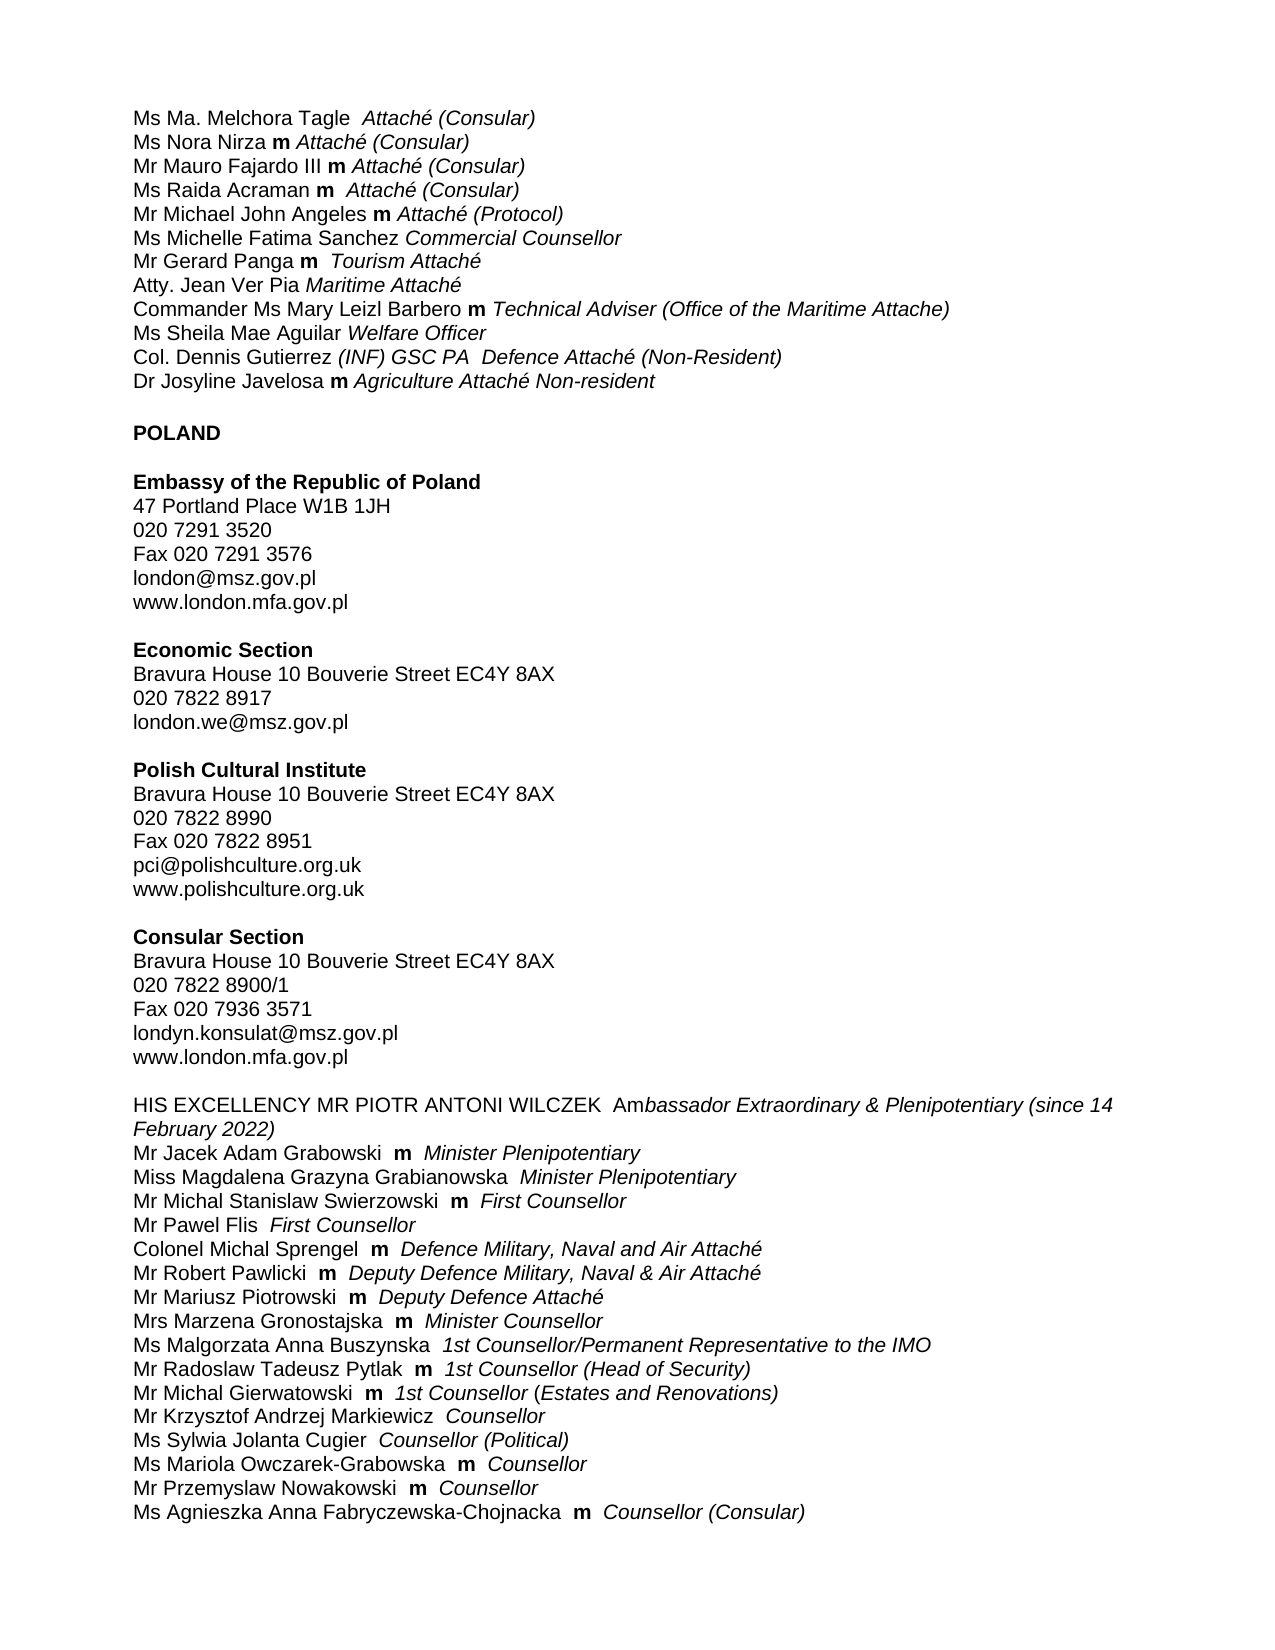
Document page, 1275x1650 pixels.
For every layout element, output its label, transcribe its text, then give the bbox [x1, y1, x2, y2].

text Mrs Marzena Gronostajska m Minister Counsellor [133, 1308, 1181, 1332]
text Mr Gerard Panga m Tourism Attaché [133, 249, 1181, 273]
text POLAND [133, 420, 1181, 444]
text Ms Raida Acraman m Attaché (Consular) [133, 177, 1181, 201]
text Col. Dennis Gutierrez (INF) GSC PA Defence Attaché (Non-Resident) [133, 345, 1181, 369]
text Mr Robert Pawlicki m Deputy Defence Military, Naval & Air Attaché [133, 1261, 1181, 1284]
text Mr Michal Gierwatowski m 1st Counsellor (Estates and Renovations) [133, 1380, 1181, 1404]
text pci@polishculture.org.uk [133, 853, 1181, 877]
subtitle Embassy of the Republic of Poland [133, 470, 1181, 494]
text Ms Ma. Melchora Tagle Attaché (Consular) [133, 106, 1181, 129]
text Atty. Jean Ver Pia Maritime Attaché [133, 273, 1181, 297]
subtitle Economic Section [133, 638, 1181, 662]
text Mr Krzysztof Andrzej Markiewicz Counsellor [133, 1404, 1181, 1428]
text Bravura House 10 Bouverie Street EC4Y 8AX [133, 781, 1181, 805]
text Ms Sylwia Jolanta Cugier Counsellor (Political) [133, 1428, 1181, 1452]
text 020 7822 8917 [133, 686, 1181, 709]
text Dr Josyline Javelosa m Agriculture Attaché Non-resident [133, 369, 1181, 393]
text Fax 020 7822 8951 [133, 829, 1181, 853]
text www.london.mfa.gov.pl [133, 1045, 1181, 1069]
text Mr Radoslaw Tadeusz Pytlak m 1st Counsellor (Head of Security) [133, 1356, 1181, 1380]
text www.london.mfa.gov.pl [133, 590, 1181, 614]
text Mr Przemyslaw Nowakowski m Counsellor [133, 1476, 1181, 1500]
text Ms Sheila Mae Aguilar Welfare Officer [133, 321, 1181, 345]
text HIS EXCELLENCY MR PIOTR ANTONI WILCZEK Ambassador Extraordinary & Plenipotentiary (since 14 February 2022) [133, 1093, 1181, 1141]
text 020 7822 8990 [133, 805, 1181, 829]
text londyn.konsulat@msz.gov.pl [133, 1021, 1181, 1045]
text www.polishculture.org.uk [133, 877, 1181, 901]
text Mr Michal Stanislaw Swierzowski m First Counsellor [133, 1189, 1181, 1213]
text 47 Portland Place W1B 1JH [133, 494, 1181, 518]
text Colonel Michal Sprengel m Defence Military, Naval and Air Attaché [133, 1237, 1181, 1261]
text Mr Jacek Adam Grabowski m Minister Plenipotentiary [133, 1141, 1181, 1165]
text Miss Magdalena Grazyna Grabianowska Minister Plenipotentiary [133, 1165, 1181, 1189]
text Ms Malgorzata Anna Buszynska 1st Counsellor/Permanent Representative to the IMO [133, 1332, 1181, 1356]
text Mr Mariusz Piotrowski m Deputy Defence Attaché [133, 1284, 1181, 1308]
subtitle Consular Section [133, 925, 1181, 949]
text Fax 020 7936 3571 [133, 997, 1181, 1021]
text 020 7822 8900/1 [133, 973, 1181, 997]
text Mr Pawel Flis First Counsellor [133, 1213, 1181, 1237]
text london.we@msz.gov.pl [133, 709, 1181, 733]
text Ms Agnieszka Anna Fabryczewska-Chojnacka m Counsellor (Consular) [133, 1500, 1181, 1524]
subtitle Polish Cultural Institute [133, 757, 1181, 781]
text Fax 020 7291 3576 [133, 542, 1181, 566]
text Bravura House 10 Bouverie Street EC4Y 8AX [133, 662, 1181, 686]
text london@msz.gov.pl [133, 566, 1181, 590]
text Bravura House 10 Bouverie Street EC4Y 8AX [133, 949, 1181, 973]
text Mr Michael John Angeles m Attaché (Protocol) [133, 201, 1181, 225]
text Commander Ms Mary Leizl Barbero m Technical Adviser (Office of the Maritime Attache) [133, 297, 1181, 321]
text 020 7291 3520 [133, 518, 1181, 542]
text Ms Nora Nirza m Attaché (Consular) [133, 129, 1181, 153]
text Mr Mauro Fajardo III m Attaché (Consular) [133, 153, 1181, 177]
text Ms Michelle Fatima Sanchez Commercial Counsellor [133, 225, 1181, 249]
text Ms Mariola Owczarek-Grabowska m Counsellor [133, 1452, 1181, 1476]
